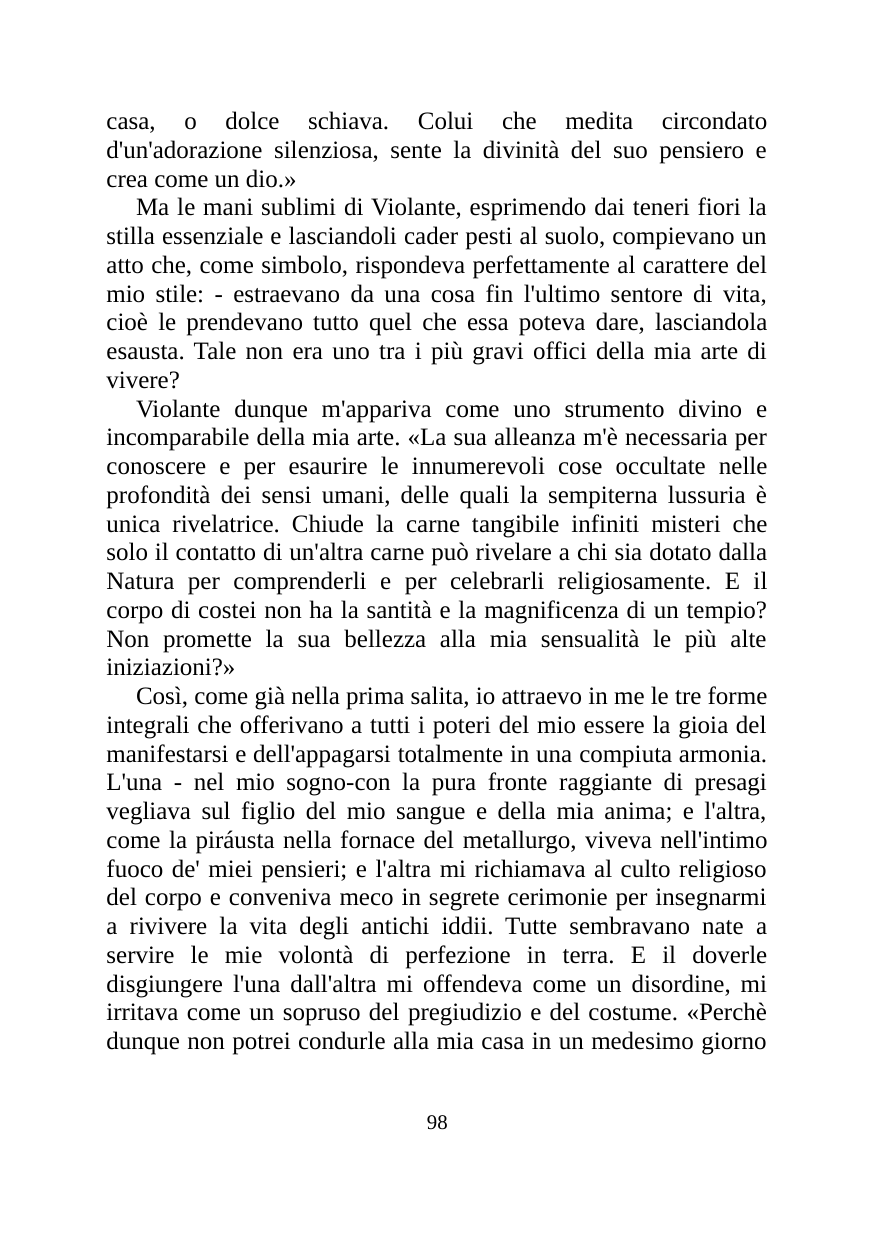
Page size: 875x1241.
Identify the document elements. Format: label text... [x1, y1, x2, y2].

text Ma le mani sublimi di Violante, esprimendo dai teneri fiori la stilla essenziale e lasciandoli cader pesti al suolo, compievano un atto che, come simbolo, rispondeva perfettamente al carattere del mio stile: - estraevano da una cosa fin l'ultimo sentore di vita, cioè le prendevano tutto quel che essa poteva dare, lasciandola esausta. Tale non era uno tra i più gravi offici della mia arte di vivere? [106, 192, 768, 394]
text casa, o dolce schiava. Colui che medita circondato d'un'adorazione silenziosa, sente la divinità del suo pensiero e crea come un dio.» [106, 106, 768, 192]
text Così, come già nella prima salita, io attraevo in me le tre forme integrali che offerivano a tutti i poteri del mio essere la gioia del manifestarsi e dell'appagarsi totalmente in una compiuta armonia. L'una - nel mio sogno-con la pura fronte raggiante di presagi vegliava sul figlio del mio sangue e della mia anima; e l'altra, come la piráusta nella fornace del metallurgo, viveva nell'intimo fuoco de' miei pensieri; e l'altra mi richiamava al culto religioso del corpo e conveniva meco in segrete cerimonie per insegnarmi a rivivere la vita degli antichi iddii. Tutte sembravano nate a servire le mie volontà di perfezione in terra. E il doverle disgiungere l'una dall'altra mi offendeva come un disordine, mi irritava come un sopruso del pregiudizio e del costume. «Perchè dunque non potrei condurle alla mia casa in un medesimo giorno [106, 681, 768, 1055]
text Violante dunque m'appariva come uno strumento divino e incomparabile della mia arte. «La sua alleanza m'è necessaria per conoscere e per esaurire le innumerevoli cose occultate nelle profondità dei sensi umani, delle quali la sempiterna lussuria è unica rivelatrice. Chiude la carne tangibile infiniti misteri che solo il contatto di un'altra carne può rivelare a chi sia dotato dalla Natura per comprenderli e per celebrarli religiosamente. E il corpo di costei non ha la santità e la magnificenza di un tempio? Non promette la sua bellezza alla mia sensualità le più alte iniziazioni?» [106, 394, 768, 681]
